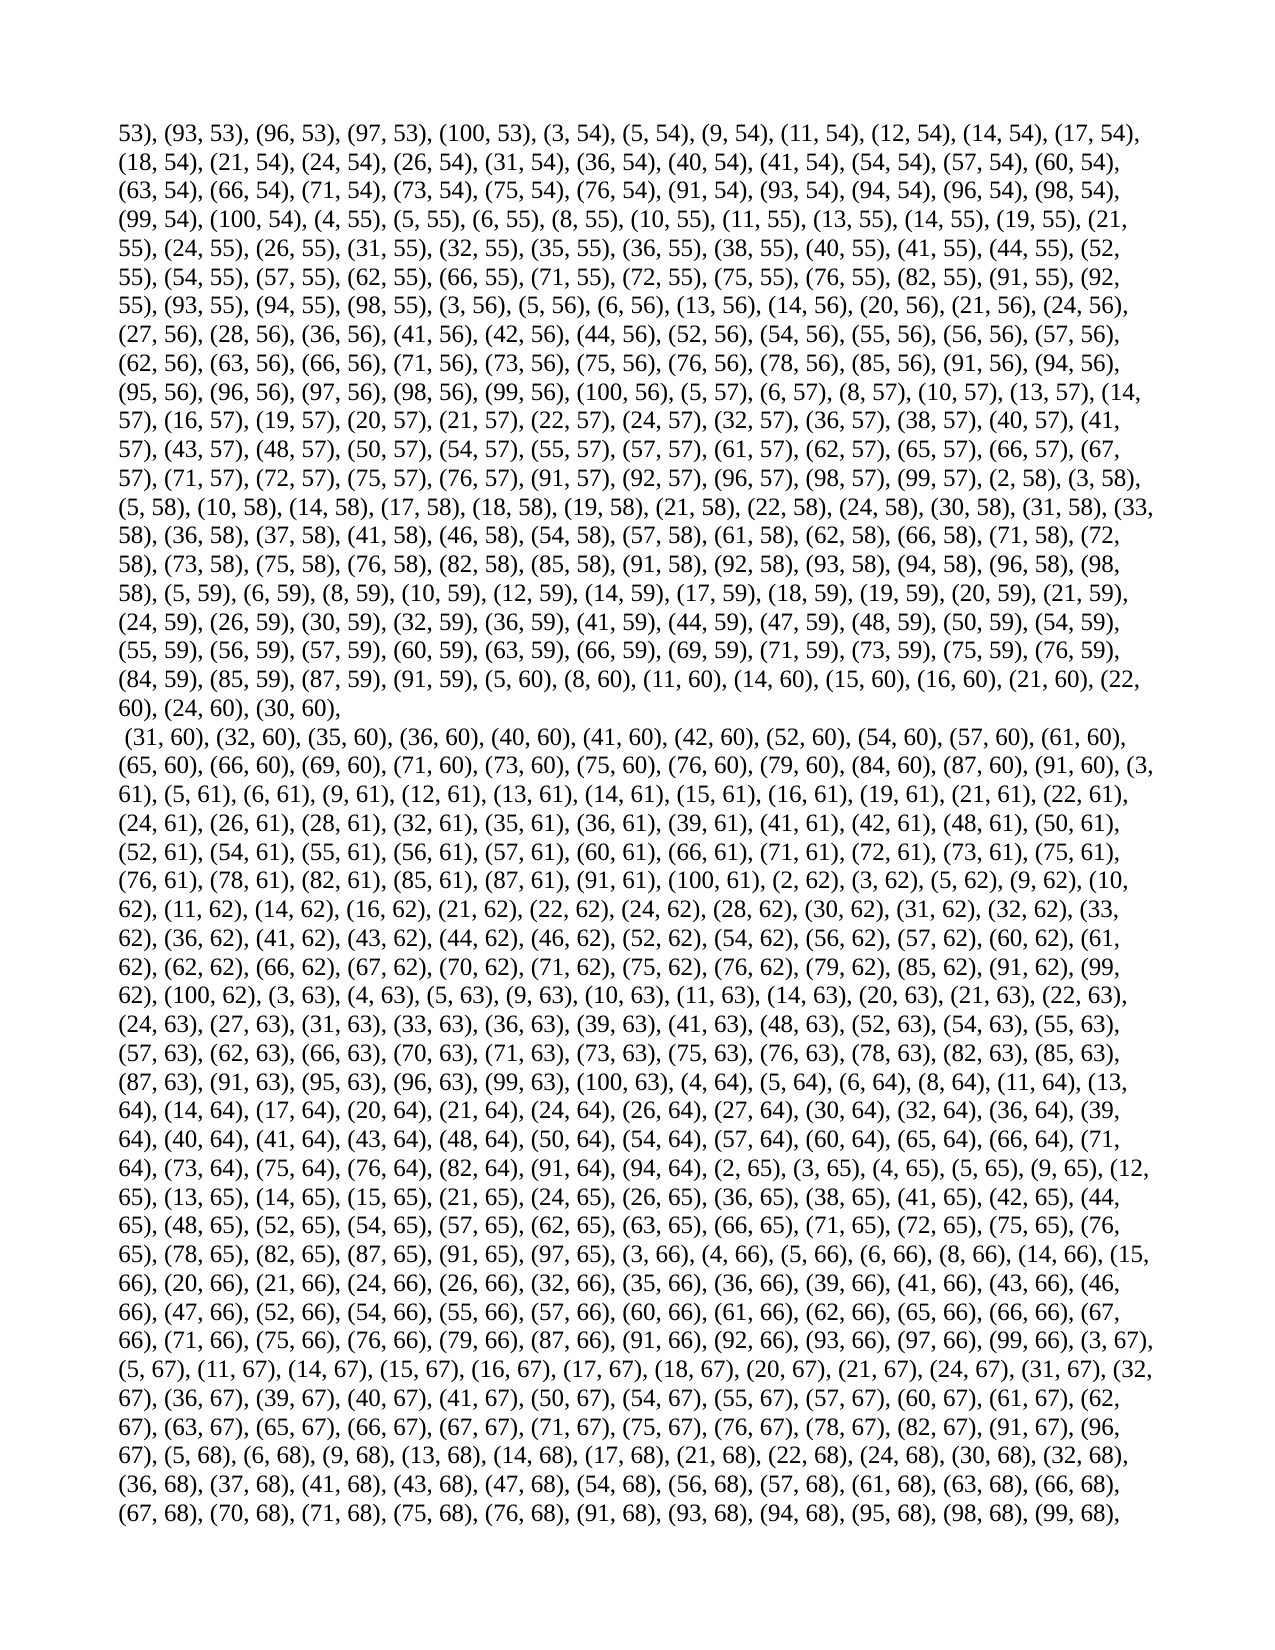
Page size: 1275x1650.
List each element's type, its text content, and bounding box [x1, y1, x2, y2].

text (31, 60), (32, 60), (35, 60), (36, 60), (40, 60), (41, 60), (42, 60), (52, 60), (54, 60), (57, 60), (61, 60), (65, 60), (66, 60), (69, 60), (71, 60), (73, 60), (75, 60), (76, 60), (79, 60), (84, 60), (87, 60), (91, 60), (3, 61), (5, 61), (6, 61), (9, 61), (12, 61), (13, 61), (14, 61), (15, 61), (16, 61), (19, 61), (21, 61), (22, 61), (24, 61), (26, 61), (28, 61), (32, 61), (35, 61), (36, 61), (39, 61), (41, 61), (42, 61), (48, 61), (50, 61), (52, 61), (54, 61), (55, 61), (56, 61), (57, 61), (60, 61), (66, 61), (71, 61), (72, 61), (73, 61), (75, 61), (76, 61), (78, 61), (82, 61), (85, 61), (87, 61), (91, 61), (100, 61), (2, 62), (3, 62), (5, 62), (9, 62), (10, 62), (11, 62), (14, 62), (16, 62), (21, 62), (22, 62), (24, 62), (28, 62), (30, 62), (31, 62), (32, 62), (33, 62), (36, 62), (41, 62), (43, 62), (44, 62), (46, 62), (52, 62), (54, 62), (56, 62), (57, 62), (60, 62), (61, 62), (62, 62), (66, 62), (67, 62), (70, 62), (71, 62), (75, 62), (76, 62), (79, 62), (85, 62), (91, 62), (99, 62), (100, 62), (3, 63), (4, 63), (5, 63), (9, 63), (10, 63), (11, 63), (14, 63), (20, 63), (21, 63), (22, 63), (24, 63), (27, 63), (31, 63), (33, 63), (36, 63), (39, 63), (41, 63), (48, 63), (52, 63), (54, 63), (55, 63), (57, 63), (62, 63), (66, 63), (70, 63), (71, 63), (73, 63), (75, 63), (76, 63), (78, 63), (82, 63), (85, 63), (87, 63), (91, 63), (95, 63), (96, 63), (99, 63), (100, 63), (4, 64), (5, 64), (6, 64), (8, 64), (11, 64), (13, 64), (14, 64), (17, 64), (20, 64), (21, 64), (24, 64), (26, 64), (27, 64), (30, 64), (32, 64), (36, 64), (39, 64), (40, 64), (41, 64), (43, 64), (48, 64), (50, 64), (54, 64), (57, 64), (60, 64), (65, 64), (66, 64), (71, 64), (73, 64), (75, 64), (76, 64), (82, 64), (91, 64), (94, 64), (2, 65), (3, 65), (4, 65), (5, 65), (9, 65), (12, 65), (13, 65), (14, 65), (15, 65), (21, 65), (24, 65), (26, 65), (36, 65), (38, 65), (41, 65), (42, 65), (44, 65), (48, 65), (52, 65), (54, 65), (57, 65), (62, 65), (63, 65), (66, 65), (71, 65), (72, 65), (75, 65), (76, 65), (78, 65), (82, 65), (87, 65), (91, 65), (97, 65), (3, 66), (4, 66), (5, 66), (6, 66), (8, 66), (14, 66), (15, 66), (20, 66), (21, 66), (24, 66), (26, 66), (32, 66), (35, 66), (36, 66), (39, 66), (41, 66), (43, 66), (46, 66), (47, 66), (52, 66), (54, 66), (55, 66), (57, 66), (60, 66), (61, 66), (62, 66), (65, 66), (66, 66), (67, 66), (71, 66), (75, 66), (76, 66), (79, 66), (87, 66), (91, 66), (92, 66), (93, 66), (97, 66), (99, 66), (3, 67), (5, 67), (11, 67), (14, 67), (15, 67), (16, 67), (17, 67), (18, 67), (20, 67), (21, 67), (24, 67), (31, 67), (32, 67), (36, 67), (39, 67), (40, 67), (41, 67), (50, 67), (54, 67), (55, 67), (57, 67), (60, 67), (61, 67), (62, 67), (63, 67), (65, 67), (66, 67), (67, 67), (71, 67), (75, 67), (76, 67), (78, 67), (82, 67), (91, 67), (96, 67), (5, 68), (6, 68), (9, 68), (13, 68), (14, 68), (17, 68), (21, 68), (22, 68), (24, 68), (30, 68), (32, 68), (36, 68), (37, 68), (41, 68), (43, 68), (47, 68), (54, 68), (56, 68), (57, 68), (61, 68), (63, 68), (66, 68), (67, 68), (70, 68), (71, 68), (75, 68), (76, 68), (91, 68), (93, 68), (94, 68), (95, 68), (98, 68), (99, 68), [118, 722, 1157, 1527]
text 53), (93, 53), (96, 53), (97, 53), (100, 53), (3, 54), (5, 54), (9, 54), (11, 54), (12, 54), (14, 54), (17, 54), (18, 54), (21, 54), (24, 54), (26, 54), (31, 54), (36, 54), (40, 54), (41, 54), (54, 54), (57, 54), (60, 54), (63, 54), (66, 54), (71, 54), (73, 54), (75, 54), (76, 54), (91, 54), (93, 54), (94, 54), (96, 54), (98, 54), (99, 54), (100, 54), (4, 55), (5, 55), (6, 55), (8, 55), (10, 55), (11, 55), (13, 55), (14, 55), (19, 55), (21, 55), (24, 55), (26, 55), (31, 55), (32, 55), (35, 55), (36, 55), (38, 55), (40, 55), (41, 55), (44, 55), (52, 55), (54, 55), (57, 55), (62, 55), (66, 55), (71, 55), (72, 55), (75, 55), (76, 55), (82, 55), (91, 55), (92, 55), (93, 55), (94, 55), (98, 55), (3, 56), (5, 56), (6, 56), (13, 56), (14, 56), (20, 56), (21, 56), (24, 56), (27, 56), (28, 56), (36, 56), (41, 56), (42, 56), (44, 56), (52, 56), (54, 56), (55, 56), (56, 56), (57, 56), (62, 56), (63, 56), (66, 56), (71, 56), (73, 56), (75, 56), (76, 56), (78, 56), (85, 56), (91, 56), (94, 56), (95, 56), (96, 56), (97, 56), (98, 56), (99, 56), (100, 56), (5, 57), (6, 57), (8, 57), (10, 57), (13, 57), (14, 57), (16, 57), (19, 57), (20, 57), (21, 57), (22, 57), (24, 57), (32, 57), (36, 57), (38, 57), (40, 57), (41, 57), (43, 57), (48, 57), (50, 57), (54, 57), (55, 57), (57, 57), (61, 57), (62, 57), (65, 57), (66, 57), (67, 57), (71, 57), (72, 57), (75, 57), (76, 57), (91, 57), (92, 57), (96, 57), (98, 57), (99, 57), (2, 58), (3, 58), (5, 58), (10, 58), (14, 58), (17, 58), (18, 58), (19, 58), (21, 58), (22, 58), (24, 58), (30, 58), (31, 58), (33, 58), (36, 58), (37, 58), (41, 58), (46, 58), (54, 58), (57, 58), (61, 58), (62, 58), (66, 58), (71, 58), (72, 58), (73, 58), (75, 58), (76, 58), (82, 58), (85, 58), (91, 58), (92, 58), (93, 58), (94, 58), (96, 58), (98, 58), (5, 59), (6, 59), (8, 59), (10, 59), (12, 59), (14, 59), (17, 59), (18, 59), (19, 59), (20, 59), (21, 59), (24, 59), (26, 59), (30, 59), (32, 59), (36, 59), (41, 59), (44, 59), (47, 59), (48, 59), (50, 59), (54, 59), (55, 59), (56, 59), (57, 59), (60, 59), (63, 59), (66, 59), (69, 59), (71, 59), (73, 59), (75, 59), (76, 59), (84, 59), (85, 59), (87, 59), (91, 59), (5, 60), (8, 60), (11, 60), (14, 60), (15, 60), (16, 60), (21, 60), (22, 60), (24, 60), (30, 60), [118, 118, 1157, 722]
